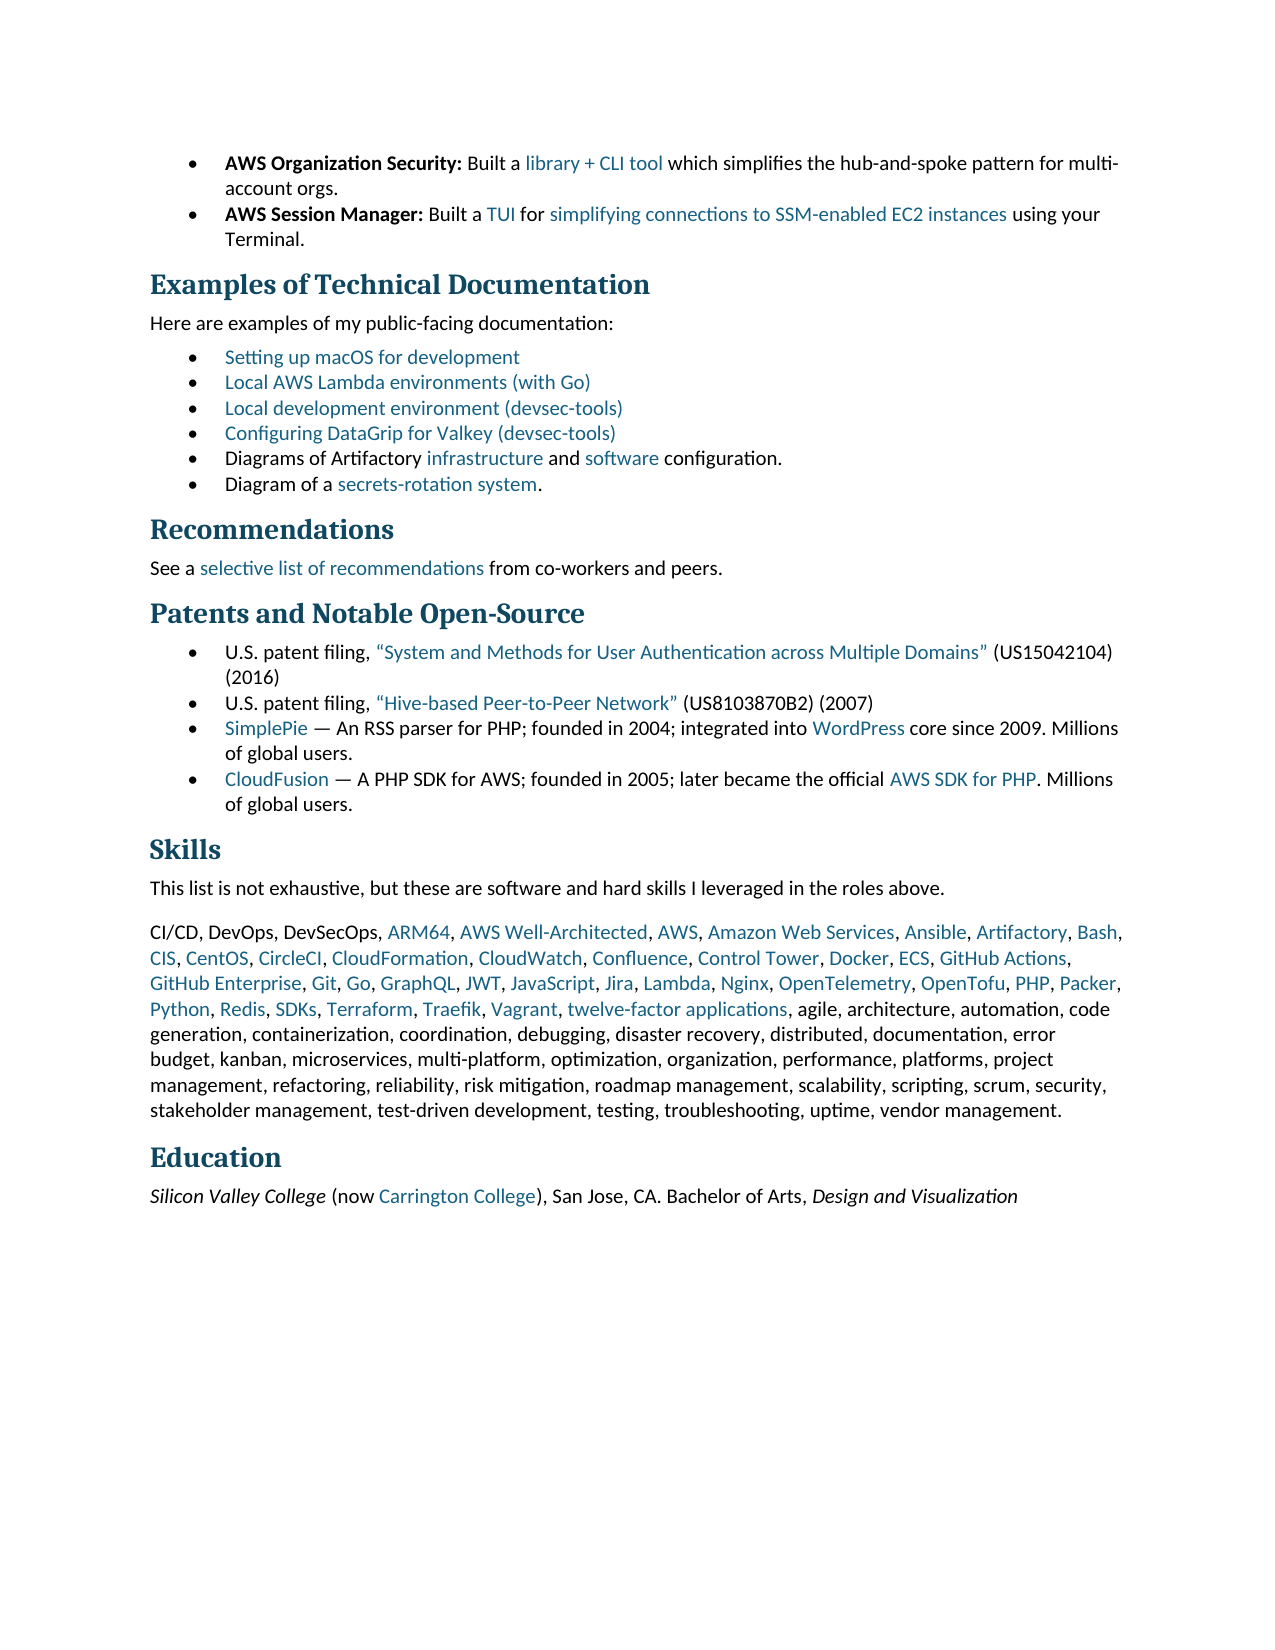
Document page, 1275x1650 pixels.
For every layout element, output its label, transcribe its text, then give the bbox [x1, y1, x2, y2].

list Diagram of a secrets-rotation system. [187, 471, 1125, 496]
list Configuring DataGrip for Valkey (devsec-tools) [187, 420, 1125, 446]
list Setting up macOS for development [187, 344, 1125, 369]
list CloudFusion — A PHP SDK for AWS; founded in 2005; later became the official AWS SDK for PHP. Millions of global users. [187, 766, 1125, 817]
subtitle Patents and Notable Open-Source [150, 597, 1125, 631]
list SimplePie — An RSS parser for PHP; founded in 2004; integrated into WordPress core since 2009. Millions of global users. [187, 715, 1125, 766]
text Here are examples of my public-facing documentation: [150, 310, 1125, 336]
list Local AWS Lambda environments (with Go) [187, 369, 1125, 395]
list U.S. patent filing, “System and Methods for User Authentication across Multiple Domains” (US15042104) (2016) [187, 639, 1125, 690]
text See a selective list of recommendations from co-workers and peers. [150, 555, 1125, 580]
subtitle Recommendations [150, 513, 1125, 547]
subtitle Skills [150, 833, 1125, 867]
subtitle Examples of Technical Documentation [150, 268, 1125, 302]
list Local development environment (devsec-tools) [187, 395, 1125, 420]
subtitle Education [150, 1142, 1125, 1175]
text CI/CD, DevOps, DevSecOps, ARM64, AWS Well-Architected, AWS, Amazon Web Services, Ansible, Artifactory, Bash, CIS, CentOS, CircleCI, CloudFormation, CloudWatch, Confluence, Control Tower, Docker, ECS, GitHub Actions, GitHub Enterprise, Git, Go, GraphQL, JWT, JavaScript, Jira, Lambda, Nginx, OpenTelemetry, OpenTofu, PHP, Packer, Python, Redis, SDKs, Terraform, Traefik, Vagrant, twelve-factor applications, agile, architecture, automation, code generation, containerization, coordination, debugging, disaster recovery, distributed, documentation, error budget, kanban, microservices, multi-platform, optimization, organization, performance, platforms, project management, refactoring, reliability, risk mitigation, roadmap management, scalability, scripting, scrum, security, stakeholder management, test-driven development, testing, troubleshooting, uptime, vendor management. [150, 919, 1125, 1123]
list Diagrams of Artifactory infrastructure and software configuration. [187, 446, 1125, 471]
text Silicon Valley College (now Carrington College), San Jose, CA. Bachelor of Arts, Design and Visualization [150, 1183, 1125, 1209]
text This list is not exhaustive, but these are software and hard skills I leveraged in the roles above. [150, 875, 1125, 901]
list AWS Session Manager: Built a TUI for simplifying connections to SSM-enabled EC2 instances using your Terminal. [187, 201, 1125, 252]
list U.S. patent filing, “Hive-based Peer-to-Peer Network” (US8103870B2) (2007) [187, 690, 1125, 715]
list AWS Organization Security: Built a library + CLI tool which simplifies the hub-and-spoke pattern for multi-account orgs. [187, 150, 1125, 201]
